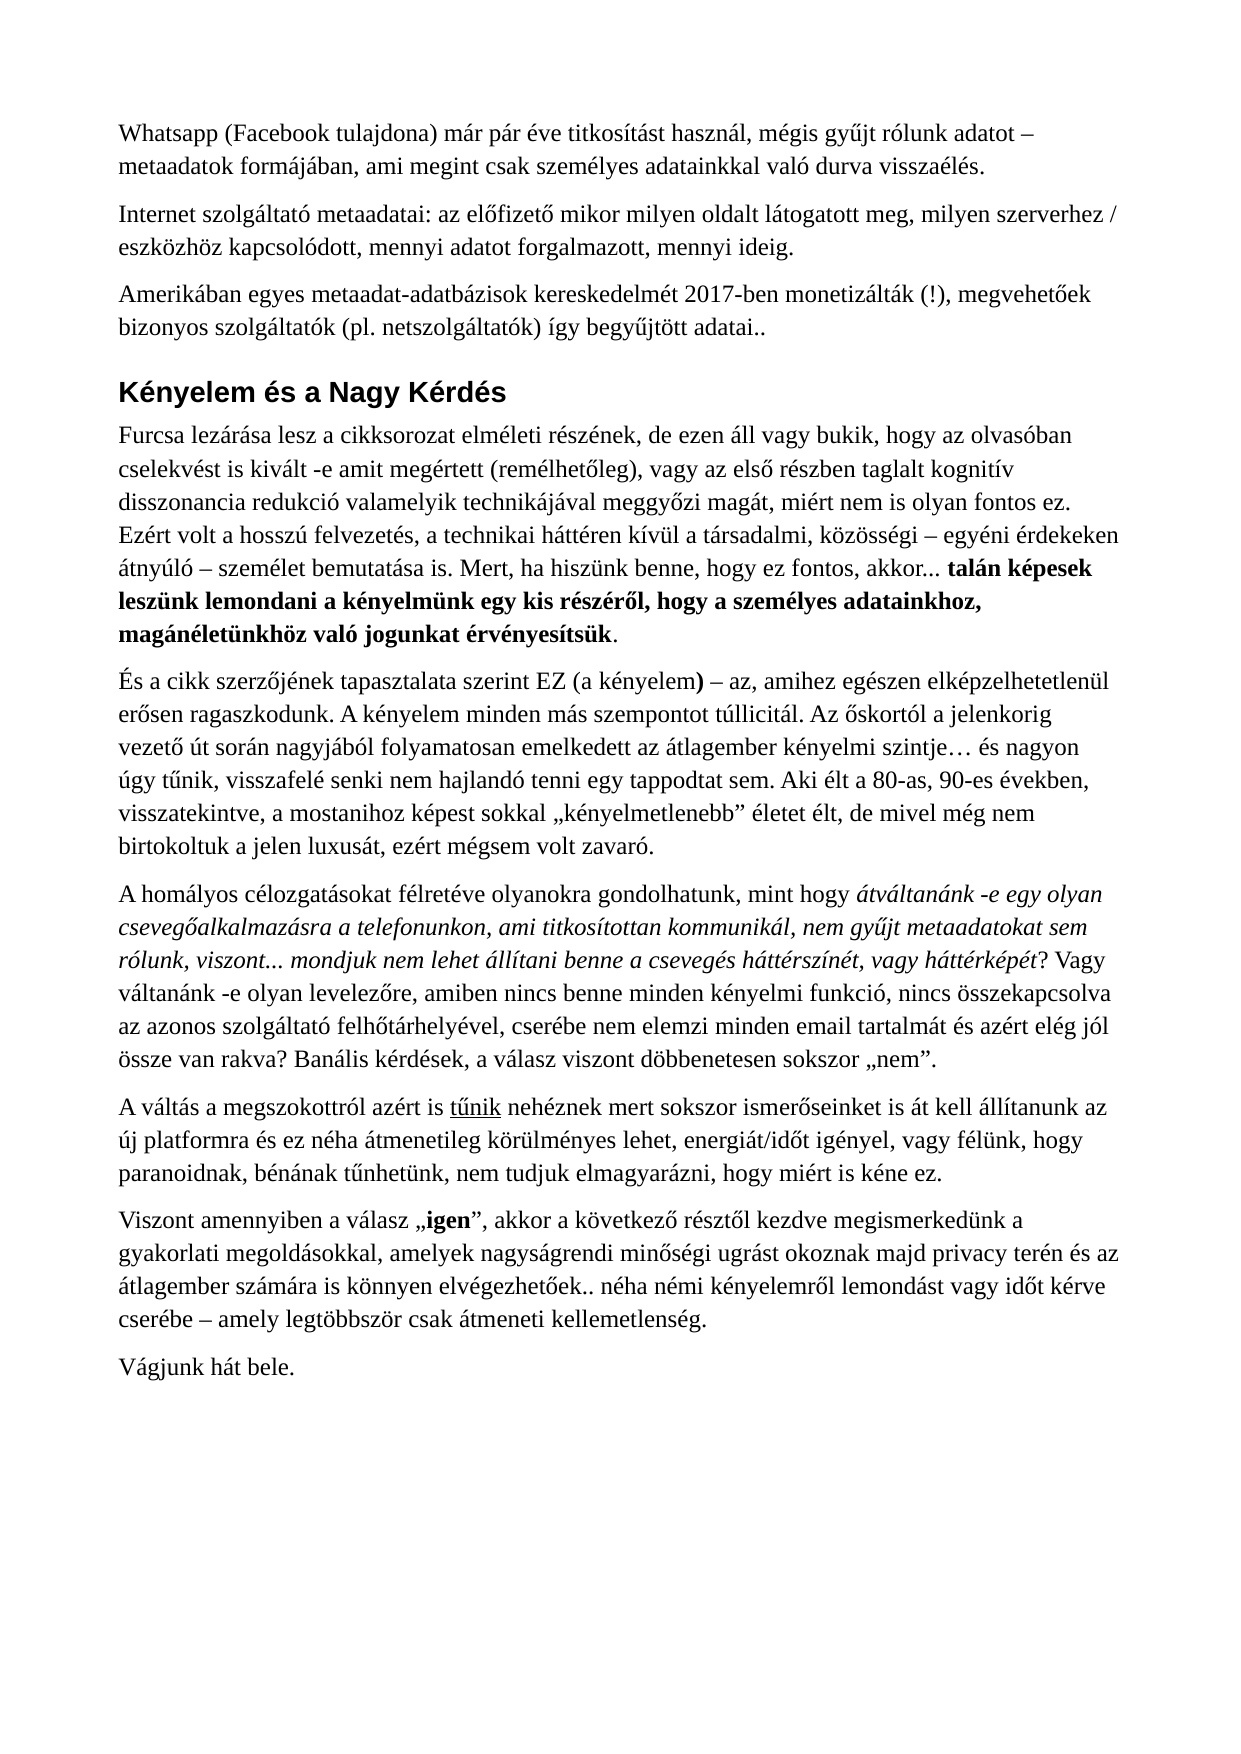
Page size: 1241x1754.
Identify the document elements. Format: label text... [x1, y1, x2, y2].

text És a cikk szerzőjének tapasztalata szerint EZ (a kényelem) – az, amihez egészen elképzelhetetlenül erősen ragaszkodunk. A kényelem minden más szempontot túllicitál. Az őskortól a jelenkorig vezető út során nagyjából folyamatosan emelkedett az átlagember kényelmi szintje… és nagyon úgy tűnik, visszafelé senki nem hajlandó tenni egy tappodtat sem. Aki élt a 80-as, 90-es években, visszatekintve, a mostanihoz képest sokkal „kényelmetlenebb” életet élt, de mivel még nem birtokoltuk a jelen luxusát, ezért mégsem volt zavaró. [118, 666, 1122, 860]
text Viszont amennyiben a válasz „igen”, akkor a következő résztől kezdve megismerkedünk a gyakorlati megoldásokkal, amelyek nagyságrendi minőségi ugrást okoznak majd privacy terén és az átlagember számára is könnyen elvégezhetőek.. néha némi kényelemről lemondást vagy időt kérve cserébe – amely legtöbbször csak átmeneti kellemetlenség. [118, 1205, 1122, 1333]
text Internet szolgáltató metaadatai: az előfizető mikor milyen oldalt látogatott meg, milyen szerverhez / eszközhöz kapcsolódott, mennyi adatot forgalmazott, mennyi ideig. [118, 199, 1122, 261]
text Furcsa lezárása lesz a cikksorozat elméleti részének, de ezen áll vagy bukik, hogy az olvasóban cselekvést is kivált -e amit megértett (remélhetőleg), vagy az első részben taglalt kognitív disszonancia redukció valamelyik technikájával meggyőzi magát, miért nem is olyan fontos ez. Ezért volt a hosszú felvezetés, a technikai háttéren kívül a társadalmi, közösségi – egyéni érdekeken átnyúló – személet bemutatása is. Mert, ha hiszünk benne, hogy ez fontos, akkor... talán képesek leszünk lemondani a kényelmünk egy kis részéről, hogy a személyes adatainkhoz, magánéletünkhöz való jogunkat érvényesítsük. [118, 421, 1122, 647]
text Whatsapp (Facebook tulajdona) már pár éve titkosítást használ, mégis gyűjt rólunk adatot – metaadatok formájában, ami megint csak személyes adatainkkal való durva visszaélés. [118, 118, 1122, 180]
subtitle Kényelem és a Nagy Kérdés [118, 374, 1122, 408]
text A váltás a megszokottról azért is tűnik nehéznek mert sokszor ismerőseinket is át kell állítanunk az új platformra és ez néha átmenetileg körülményes lehet, energiát/időt igényel, vagy félünk, hogy paranoidnak, bénának tűnhetünk, nem tudjuk elmagyarázni, hogy miért is kéne ez. [118, 1092, 1122, 1187]
text Amerikában egyes metaadat-adatbázisok kereskedelmét 2017-ben monetizálták (!), megvehetőek bizonyos szolgáltatók (pl. netszolgáltatók) így begyűjtött adatai.. [118, 279, 1122, 341]
text Vágjunk hát bele. [118, 1352, 1122, 1381]
text A homályos célozgatásokat félretéve olyanokra gondolhatunk, mint hogy átváltanánk -e egy olyan csevegőalkalmazásra a telefonunkon, ami titkosítottan kommunikál, nem gyűjt metaadatokat sem rólunk, viszont... mondjuk nem lehet állítani benne a csevegés háttérszínét, vagy háttérképét? Vagy váltanánk -e olyan levelezőre, amiben nincs benne minden kényelmi funkció, nincs összekapcsolva az azonos szolgáltató felhőtárhelyével, cserébe nem elemzi minden email tartalmát és azért elég jól össze van rakva? Banális kérdések, a válasz viszont döbbenetesen sokszor „nem”. [118, 879, 1122, 1073]
